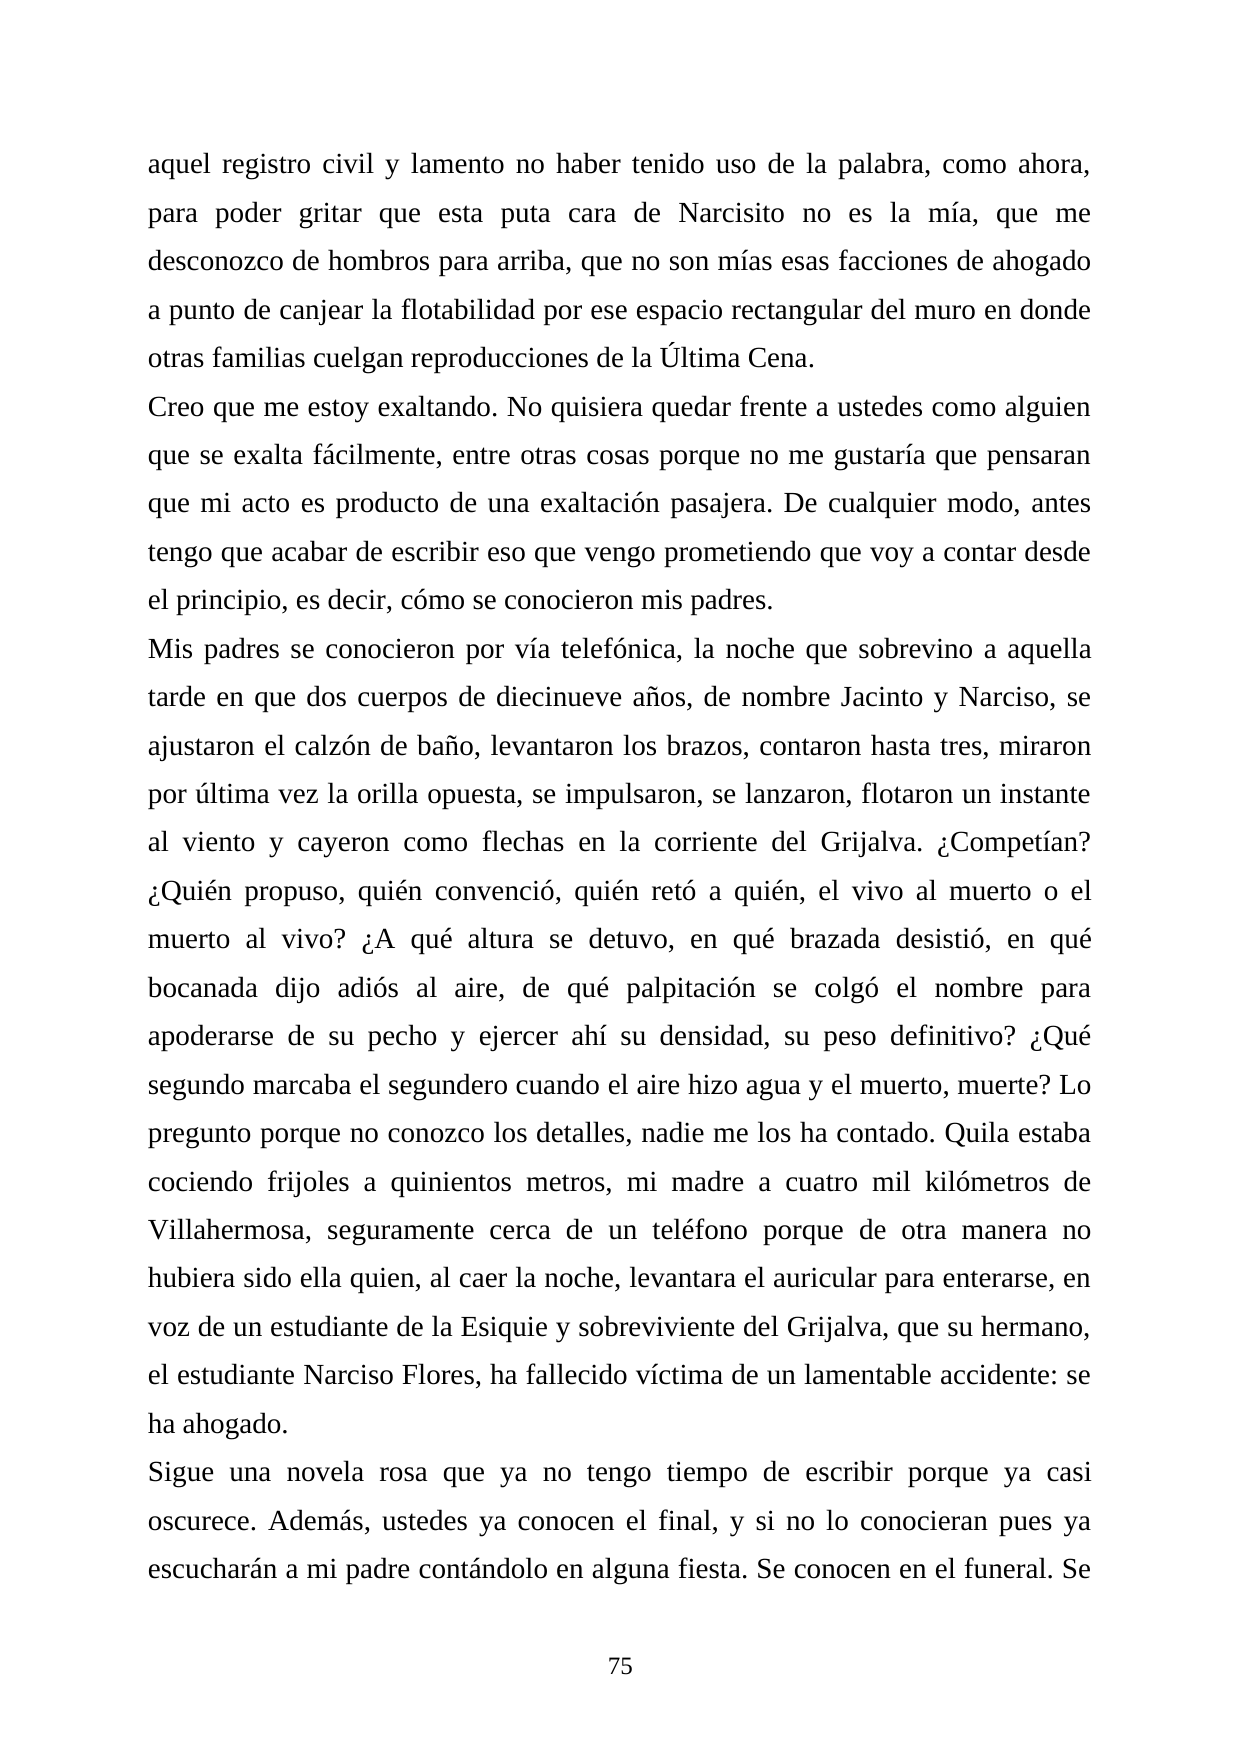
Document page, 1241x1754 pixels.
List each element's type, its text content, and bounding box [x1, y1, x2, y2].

text Sigue una novela rosa que ya no tengo tiempo de escribir porque ya casi oscurece. Además, ustedes ya conocen el final, y si no lo conocieran pues ya escucharán a mi padre contándolo en alguna fiesta. Se conocen en el funeral. Se [148, 1456, 1092, 1585]
text Mis padres se conocieron por vía telefónica, la noche que sobrevino a aquella tarde en que dos cuerpos de diecinueve años, de nombre Jacinto y Narciso, se ajustaron el calzón de baño, levantaron los brazos, contaron hasta tres, miraron por última vez la orilla opuesta, se impulsaron, se lanzaron, flotaron un instante al viento y cayeron como flechas en la corriente del Grijalva. ¿Competían? ¿Quién propuso, quién convenció, quién retó a quién, el vivo al muerto o el muerto al vivo? ¿A qué altura se detuvo, en qué brazada desistió, en qué bocanada dijo adiós al aire, de qué palpitación se colgó el nombre para apoderarse de su pecho y ejercer ahí su densidad, su peso definitivo? ¿Qué segundo marcaba el segundero cuando el aire hizo agua y el muerto, muerte? Lo pregunto porque no conozco los detalles, nadie me los ha contado. Quila estaba cociendo frijoles a quinientos metros, mi madre a cuatro mil kilómetros de Villahermosa, seguramente cerca de un teléfono porque de otra manera no hubiera sido ella quien, al caer la noche, levantara el auricular para enterarse, en voz de un estudiante de la Esiquie y sobreviviente del Grijalva, que su hermano, el estudiante Narciso Flores, ha fallecido víctima de un lamentable accidente: se ha ahogado. [148, 632, 1092, 1439]
text Creo que me estoy exaltando. No quisiera quedar frente a ustedes como alguien que se exalta fácilmente, entre otras cosas porque no me gustaría que pensaran que mi acto es producto de una exaltación pasajera. De cualquier modo, antes tengo que acabar de escribir eso que vengo prometiendo que voy a contar desde el principio, es decir, cómo se conocieron mis padres. [148, 390, 1092, 616]
text aquel registro civil y lamento no haber tenido uso de la palabra, como ahora, para poder gritar que esta puta cara de Narcisito no es la mía, que me desconozco de hombros para arriba, que no son mías esas facciones de ahogado a punto de canjear la flotabilidad por ese espacio rectangular del muro en donde otras familias cuelgan reproducciones de la Última Cena. [148, 148, 1092, 374]
